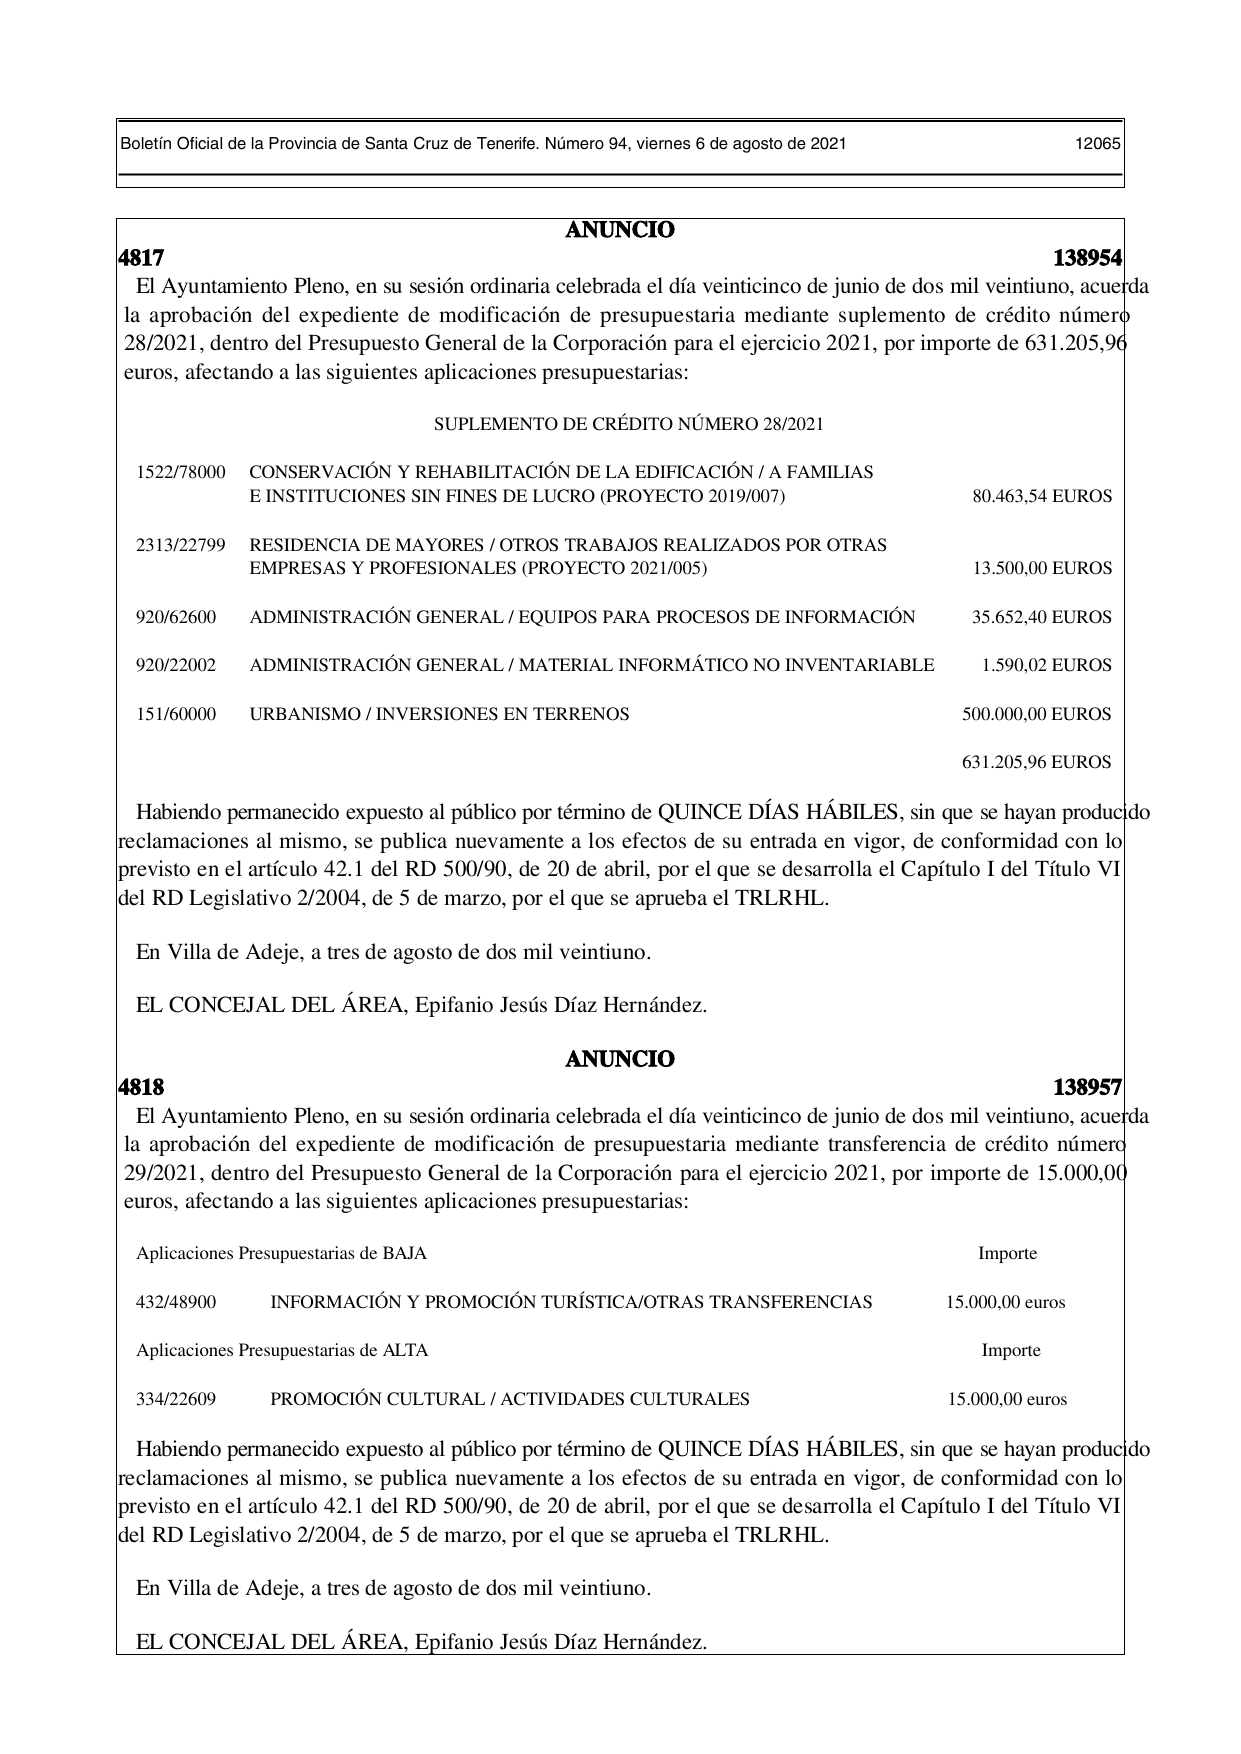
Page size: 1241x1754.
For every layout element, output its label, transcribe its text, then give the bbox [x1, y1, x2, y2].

picture [117, 119, 1124, 187]
text 151/60000 URBANISMO / INVERSIONES EN TERRENOS 500.000,00 EUROS [136, 703, 1230, 724]
text Aplicaciones Presupuestarias de BAJA Importe [136, 1242, 1230, 1264]
text EL CONCEJAL DEL ÁREA, Epifanio Jesús Díaz Hernández. [136, 991, 1230, 1018]
text EMPRESAS Y PROFESIONALES (PROYECTO 2021/005) 13.500,00 EUROS [249, 557, 1230, 579]
text ANUNCIO [565, 215, 1230, 242]
text En Villa de Adeje, a tres de agosto de dos mil veintiuno. [136, 938, 1230, 964]
text Aplicaciones Presupuestarias de ALTA Importe [136, 1339, 1230, 1361]
text 334/22609 PROMOCIÓN CULTURAL / ACTIVIDADES CULTURALES 15.000,00 euros [136, 1388, 1230, 1410]
picture [117, 219, 1124, 1654]
text 920/22002 ADMINISTRACIÓN GENERAL / MATERIAL INFORMÁTICO NO INVENTARIABLE 1.590,02 EUROS [136, 654, 1230, 676]
text Habiendo permanecido expuesto al público por término de QUINCE DÍAS HÁBILES, sin que se hayan producido reclamaciones al mismo, se publica nuevamente a los efectos de su entrada en vigor, de conformidad con lo previsto en el artículo 42.1 del RD 500/90, de 20 de abril, por el que se desarrolla el Capítulo I del Título VI del RD Legislativo 2/2004, de 5 de marzo, por el que se aprueba el TRLRHL. [118, 797, 1230, 911]
text EL CONCEJAL DEL ÁREA, Epifanio Jesús Díaz Hernández. [136, 1628, 1230, 1655]
text 631.205,96 EUROS [962, 751, 1230, 773]
text 4818 138957 El Ayuntamiento Pleno, en su sesión ordinaria celebrada el día veinticinco de junio de dos mil veintiuno, acuerda la aprobación del expediente de modificación de presupuestaria mediante transferencia de crédito número 29/2021, dentro del Presupuesto General de la Corporación para el ejercicio 2021, por importe de 15.000,00 euros, afectando a las siguientes aplicaciones presupuestarias: [118, 1072, 1230, 1214]
text E INSTITUCIONES SIN FINES DE LUCRO (PROYECTO 2019/007) 80.463,54 EUROS [249, 485, 1230, 507]
text Boletín Oficial de la Provincia de Santa Cruz de Tenerife. Número 94, viernes 6 de agosto de 2021 12065 [120, 133, 1230, 154]
text SUPLEMENTO DE CRÉDITO NÚMERO 28/2021 [434, 413, 1230, 435]
text 920/62600 ADMINISTRACIÓN GENERAL / EQUIPOS PARA PROCESOS DE INFORMACIÓN 35.652,40 EUROS [136, 606, 1230, 627]
text 432/48900 INFORMACIÓN Y PROMOCIÓN TURÍSTICA/OTRAS TRANSFERENCIAS 15.000,00 euros [136, 1291, 1230, 1313]
text 2313/22799 RESIDENCIA DE MAYORES / OTROS TRABAJOS REALIZADOS POR OTRAS [136, 533, 1230, 555]
text 4817 138954 El Ayuntamiento Pleno, en su sesión ordinaria celebrada el día veinticinco de junio de dos mil veintiuno, acuerda la aprobación del expediente de modificación de presupuestaria mediante suplemento de crédito número 28/2021, dentro del Presupuesto General de la Corporación para el ejercicio 2021, por importe de 631.205,96 euros, afectando a las siguientes aplicaciones presupuestarias: [118, 242, 1230, 385]
text Habiendo permanecido expuesto al público por término de QUINCE DÍAS HÁBILES, sin que se hayan producido reclamaciones al mismo, se publica nuevamente a los efectos de su entrada en vigor, de conformidad con lo previsto en el artículo 42.1 del RD 500/90, de 20 de abril, por el que se desarrolla el Capítulo I del Título VI del RD Legislativo 2/2004, de 5 de marzo, por el que se aprueba el TRLRHL. [118, 1433, 1230, 1548]
text ANUNCIO [565, 1044, 1230, 1072]
text En Villa de Adeje, a tres de agosto de dos mil veintiuno. [136, 1574, 1230, 1601]
text 1522/78000 CONSERVACIÓN Y REHABILITACIÓN DE LA EDIFICACIÓN / A FAMILIAS [136, 461, 1230, 483]
